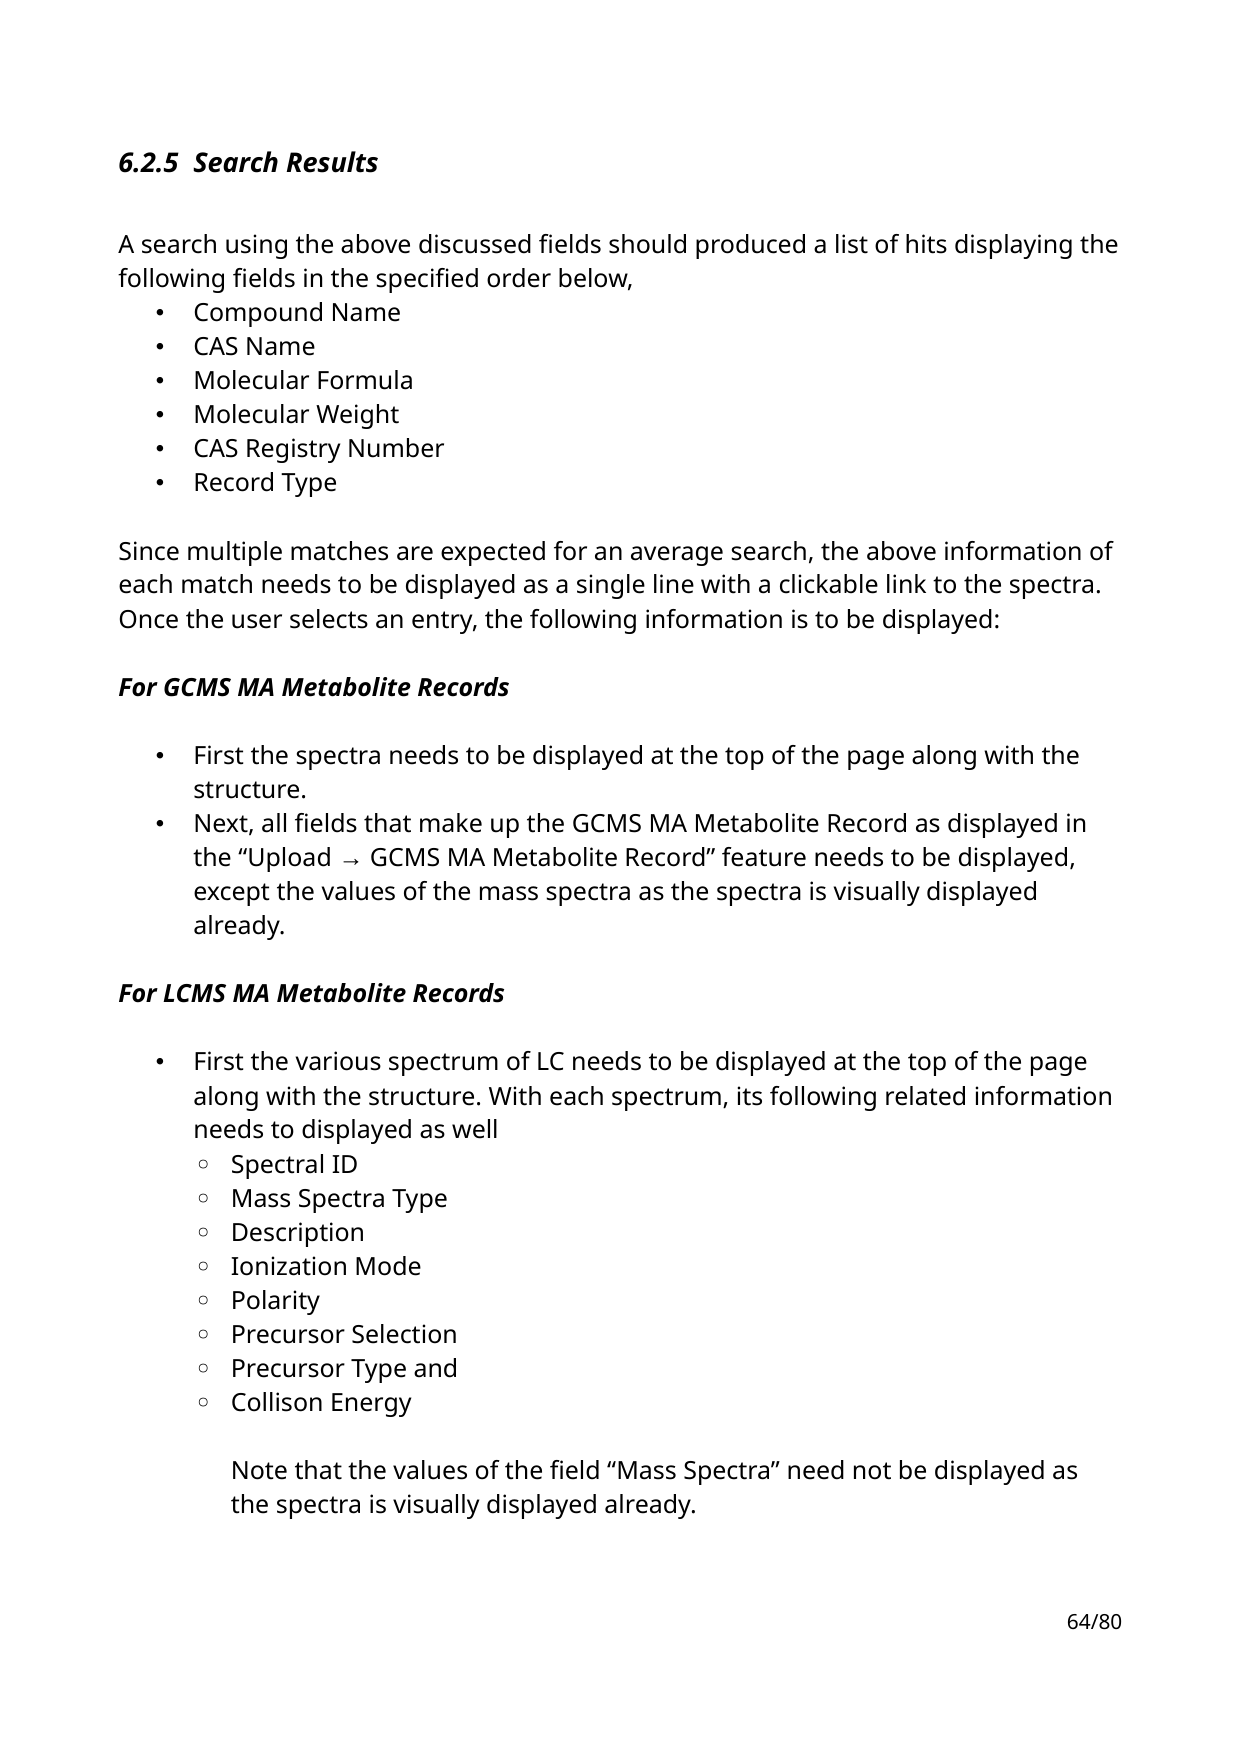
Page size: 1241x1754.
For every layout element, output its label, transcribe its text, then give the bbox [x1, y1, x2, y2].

list Ionization Mode [193, 1248, 1122, 1282]
list First the various spectrum of LC needs to be displayed at the top of the page along with the structure. With each spectrum, its following related information needs to displayed as well [156, 1044, 1122, 1146]
list Precursor Type and [193, 1351, 1122, 1385]
text For LCMS MA Metabolite Records [118, 976, 1122, 1010]
list CAS Name [156, 329, 1122, 363]
list Mass Spectra Type [193, 1180, 1122, 1214]
list Note that the values of the field “Mass Spectra” need not be displayed as the spectra is visually displayed already. [193, 1453, 1122, 1521]
list Spectral ID [193, 1146, 1122, 1180]
list Collison Energy [193, 1385, 1122, 1419]
list Precursor Selection [193, 1317, 1122, 1351]
text For GCMS MA Metabolite Records [118, 669, 1122, 703]
list Compound Name [156, 295, 1122, 329]
text A search using the above discussed fields should produced a list of hits displaying the following fields in the specified order below, [118, 227, 1122, 295]
list Polarity [193, 1282, 1122, 1317]
text Since multiple matches are expected for an average search, the above information of each match needs to be displayed as a single line with a clickable link to the spectra. Once the user selects an entry, the following information is to be displayed: [118, 533, 1122, 635]
list First the spectra needs to be displayed at the top of the page along with the structure. [156, 737, 1122, 806]
list Molecular Formula [156, 363, 1122, 397]
list Description [193, 1214, 1122, 1248]
list CAS Registry Number [156, 431, 1122, 465]
subtitle Search Results [118, 143, 1122, 180]
list Molecular Weight [156, 397, 1122, 431]
list Record Type [156, 465, 1122, 499]
list Next, all fields that make up the GCMS MA Metabolite Record as displayed in the “Upload → GCMS MA Metabolite Record” feature needs to be displayed, except the values of the mass spectra as the spectra is visually displayed already. [156, 806, 1122, 942]
